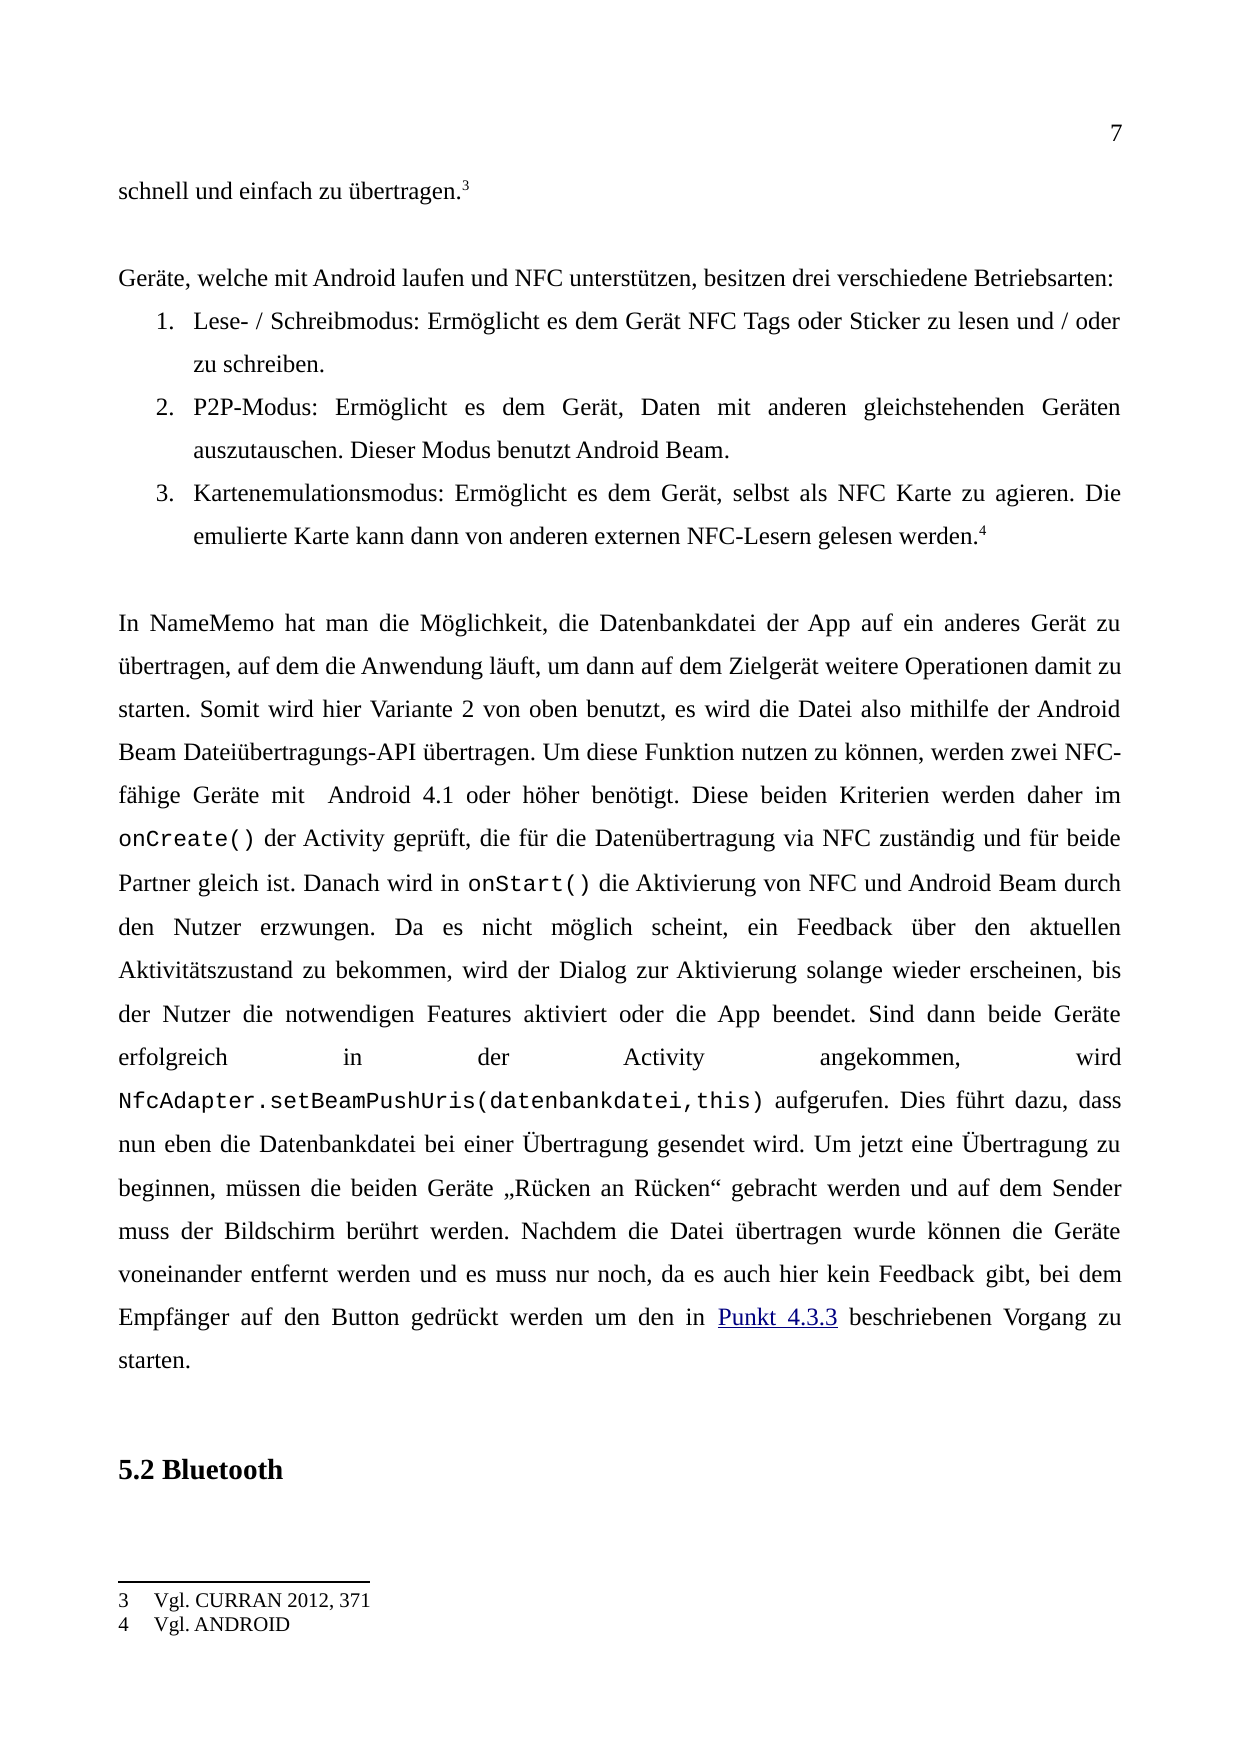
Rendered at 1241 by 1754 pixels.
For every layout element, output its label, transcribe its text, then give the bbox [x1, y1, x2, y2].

list Kartenemulationsmodus: Ermöglicht es dem Gerät, selbst als NFC Karte zu agieren. Die emulierte Karte kann dann von anderen externen NFC-Lesern gelesen werden. [156, 478, 1122, 550]
list Lese- / Schreibmodus: Ermöglicht es dem Gerät NFC Tags oder Sticker zu lesen und / oder zu schreiben. [156, 306, 1122, 378]
list Vgl. ANDROID [118, 1612, 1122, 1636]
list P2P-Modus: Ermöglicht es dem Gerät, Daten mit anderen gleichstehenden Geräten auszutauschen. Dieser Modus benutzt Android Beam. [156, 392, 1122, 464]
subtitle 5.2 Bluetooth [118, 1452, 1122, 1486]
text schnell und einfach zu übertragen. [118, 176, 1122, 205]
text In NameMemo hat man die Möglichkeit, die Datenbankdatei der App auf ein anderes Gerät zu übertragen, auf dem die Anwendung läuft, um dann auf dem Zielgerät weitere Operationen damit zu starten. Somit wird hier Variante 2 von oben benutzt, es wird die Datei also mithilfe der Android Beam Dateiübertragungs-API übertragen. Um diese Funktion nutzen zu können, werden zwei NFC-fähige Geräte mit Android 4.1 oder höher benötigt. Diese beiden Kriterien werden daher im onCreate() der Activity geprüft, die für die Datenübertragung via NFC zuständig und für beide Partner gleich ist. Danach wird in onStart() die Aktivierung von NFC und Android Beam durch den Nutzer erzwungen. Da es nicht möglich scheint, ein Feedback über den aktuellen Aktivitätszustand zu bekommen, wird der Dialog zur Aktivierung solange wieder erscheinen, bis der Nutzer die notwendigen Features aktiviert oder die App beendet. Sind dann beide Geräte erfolgreich in der Activity angekommen, wird NfcAdapter.setBeamPushUris(datenbankdatei,this) aufgerufen. Dies führt dazu, dass nun eben die Datenbankdatei bei einer Übertragung gesendet wird. Um jetzt eine Übertragung zu beginnen, müssen die beiden Geräte „Rücken an Rücken“ gebracht werden und auf dem Sender muss der Bildschirm berührt werden. Nachdem die Datei übertragen wurde können die Geräte voneinander entfernt werden und es muss nur noch, da es auch hier kein Feedback gibt, bei dem Empfänger auf den Button gedrückt werden um den in Punkt 4.3.3 beschriebenen Vorgang zu starten. [118, 608, 1122, 1374]
text Vgl. CURRAN 2012, 371 [118, 1588, 1122, 1612]
text Geräte, welche mit Android laufen und NFC unterstützen, besitzen drei verschiedene Betriebsarten: [118, 263, 1122, 291]
